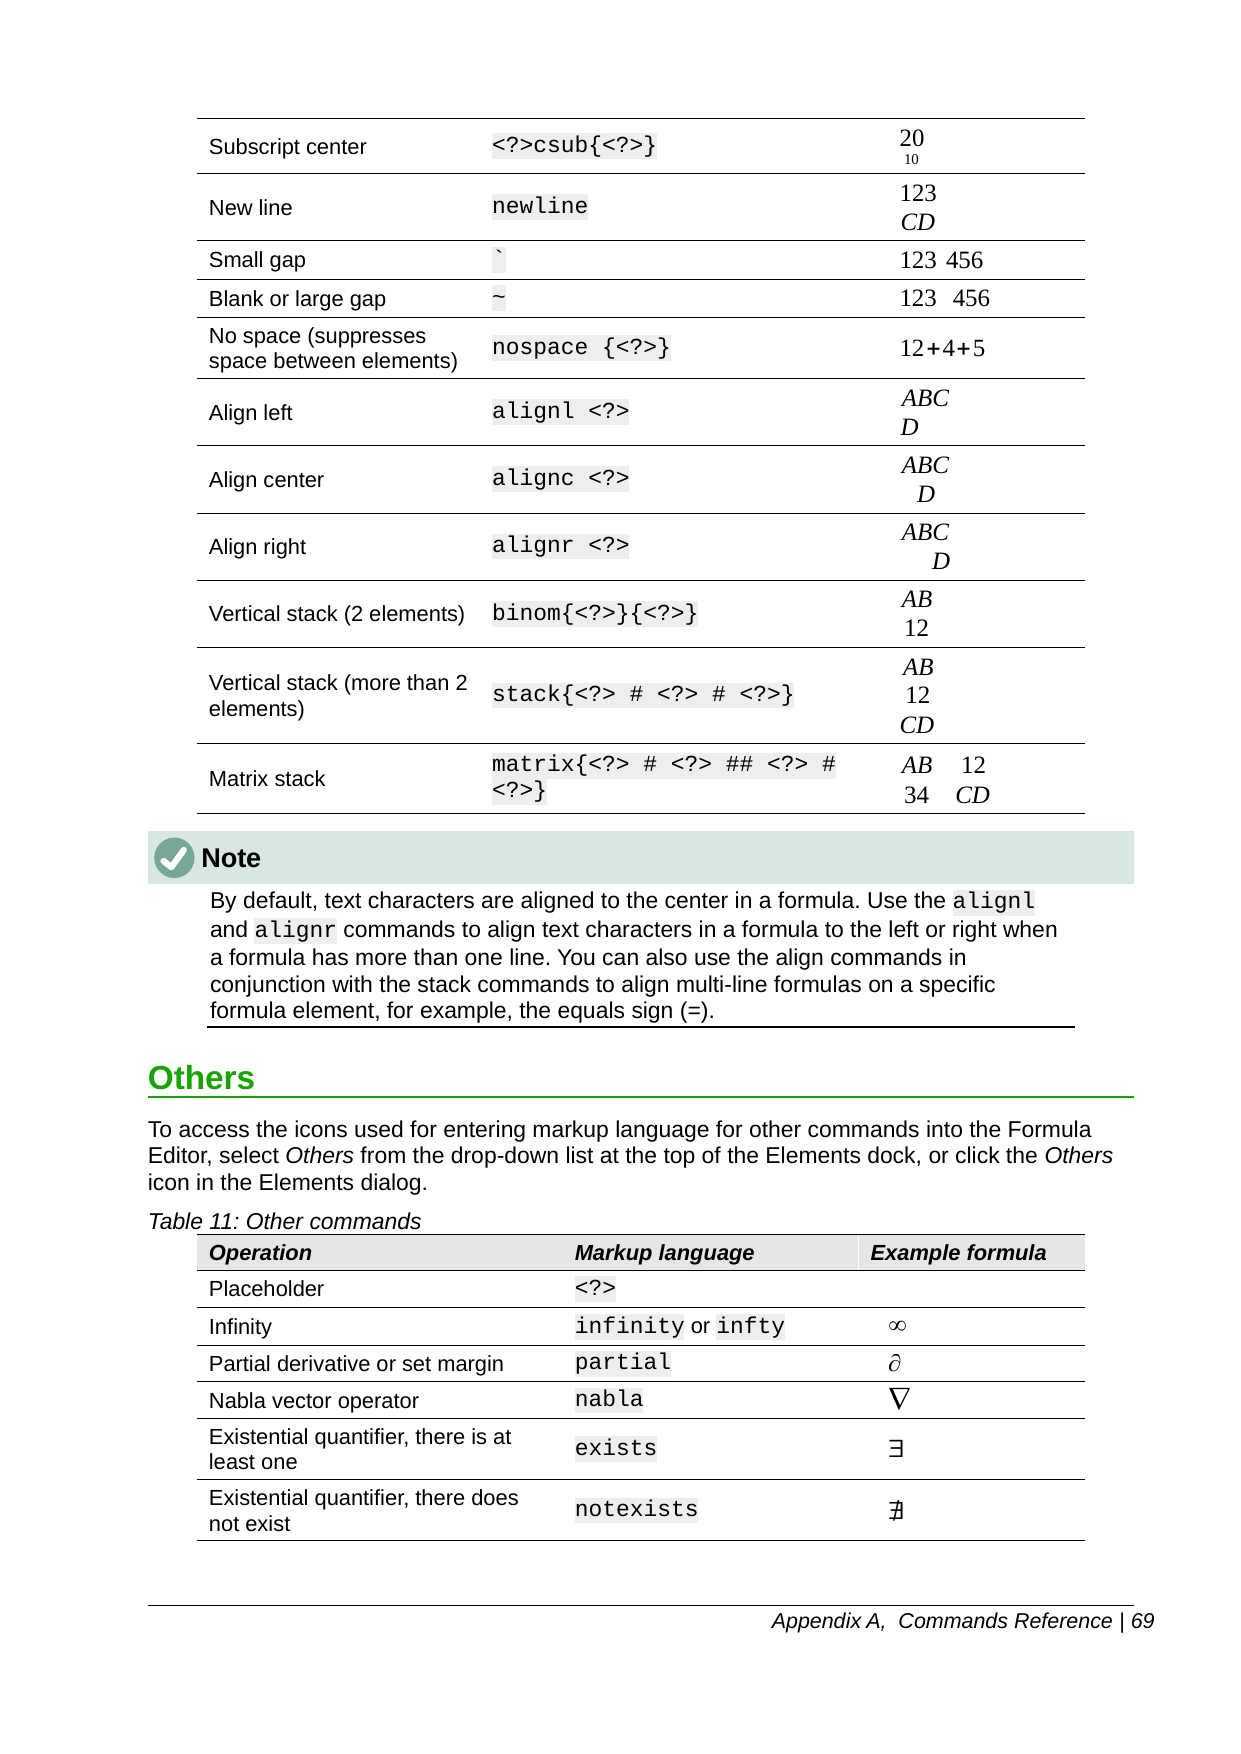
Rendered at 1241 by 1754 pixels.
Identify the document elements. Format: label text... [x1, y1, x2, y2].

table_cell [870, 514, 1085, 579]
table_cell Align left [197, 379, 480, 445]
table_cell [859, 1382, 1085, 1418]
table_cell stack{<?> # <?> # <?>} [480, 648, 870, 743]
table_cell [870, 744, 1085, 813]
table_cell nabla [563, 1382, 858, 1418]
table_cell Existential quantifier, there is at least one [197, 1419, 563, 1479]
table_cell [870, 446, 1085, 512]
table_cell Small gap [197, 241, 480, 278]
table_cell Subscript center [197, 119, 480, 173]
table_cell [870, 241, 1085, 278]
table_cell ` [480, 241, 870, 278]
table_cell <?>csub{<?>} [480, 119, 870, 173]
table_cell [870, 280, 1085, 317]
table_header Example formula [859, 1235, 1085, 1270]
table_cell [859, 1308, 1085, 1345]
subtitle Others [148, 1058, 1134, 1096]
table_cell Vertical stack (2 elements) [197, 581, 480, 647]
table_cell <?> [563, 1271, 858, 1307]
text By default, text characters are aligned to the center in a formula. Use the alignl and alignr commands to align text characters in a formula to the left or right when a formula has more than one line. You can also use the align commands in conjunction with the stack commands to align multi-line formulas on a specific formula element, for example, the equals sign (=). [207, 884, 1075, 1026]
table_cell [859, 1419, 1085, 1479]
text To access the icons used for entering markup language for other commands into the Formula Editor, select Others from the drop-down list at the top of the Elements dock, or click the Others icon in the Elements dialog. [148, 1116, 1134, 1195]
table_cell [870, 648, 1085, 743]
table_cell [870, 174, 1085, 240]
table_cell notexists [563, 1480, 858, 1540]
table_cell [859, 1271, 1085, 1307]
table_cell Matrix stack [197, 744, 480, 813]
table_cell [870, 379, 1085, 445]
table_cell infinity or infty [563, 1308, 858, 1345]
subtitle Note [148, 831, 1134, 884]
table_cell alignc <?> [480, 446, 870, 512]
text Table 11: Other commands [148, 1208, 1134, 1234]
table_cell exists [563, 1419, 858, 1479]
table_cell Partial derivative or set margin [197, 1346, 563, 1381]
table_cell newline [480, 174, 870, 240]
table_cell binom{<?>}{<?>} [480, 581, 870, 647]
table_cell No space (suppresses space between elements) [197, 318, 480, 378]
table_cell Infinity [197, 1308, 563, 1345]
table_header Markup language [563, 1235, 858, 1270]
table_cell New line [197, 174, 480, 240]
table_cell [870, 318, 1085, 378]
table_cell partial [563, 1346, 858, 1381]
table_cell [870, 119, 1085, 173]
table_cell ~ [480, 280, 870, 317]
table_cell [859, 1480, 1085, 1540]
table_cell matrix{<?> # <?> ## <?> # <?>} [480, 744, 870, 813]
table_cell Placeholder [197, 1271, 563, 1307]
table_cell nospace {<?>} [480, 318, 870, 378]
table_cell Align center [197, 446, 480, 512]
table_header Operation [197, 1235, 563, 1270]
table_cell Nabla vector operator [197, 1382, 563, 1418]
table_cell alignr <?> [480, 514, 870, 579]
table_cell Vertical stack (more than 2 elements) [197, 648, 480, 743]
table_cell Blank or large gap [197, 280, 480, 317]
table_cell [870, 581, 1085, 647]
table_cell [859, 1346, 1085, 1381]
table_cell Existential quantifier, there does not exist [197, 1480, 563, 1540]
table_cell Align right [197, 514, 480, 579]
table_cell alignl <?> [480, 379, 870, 445]
